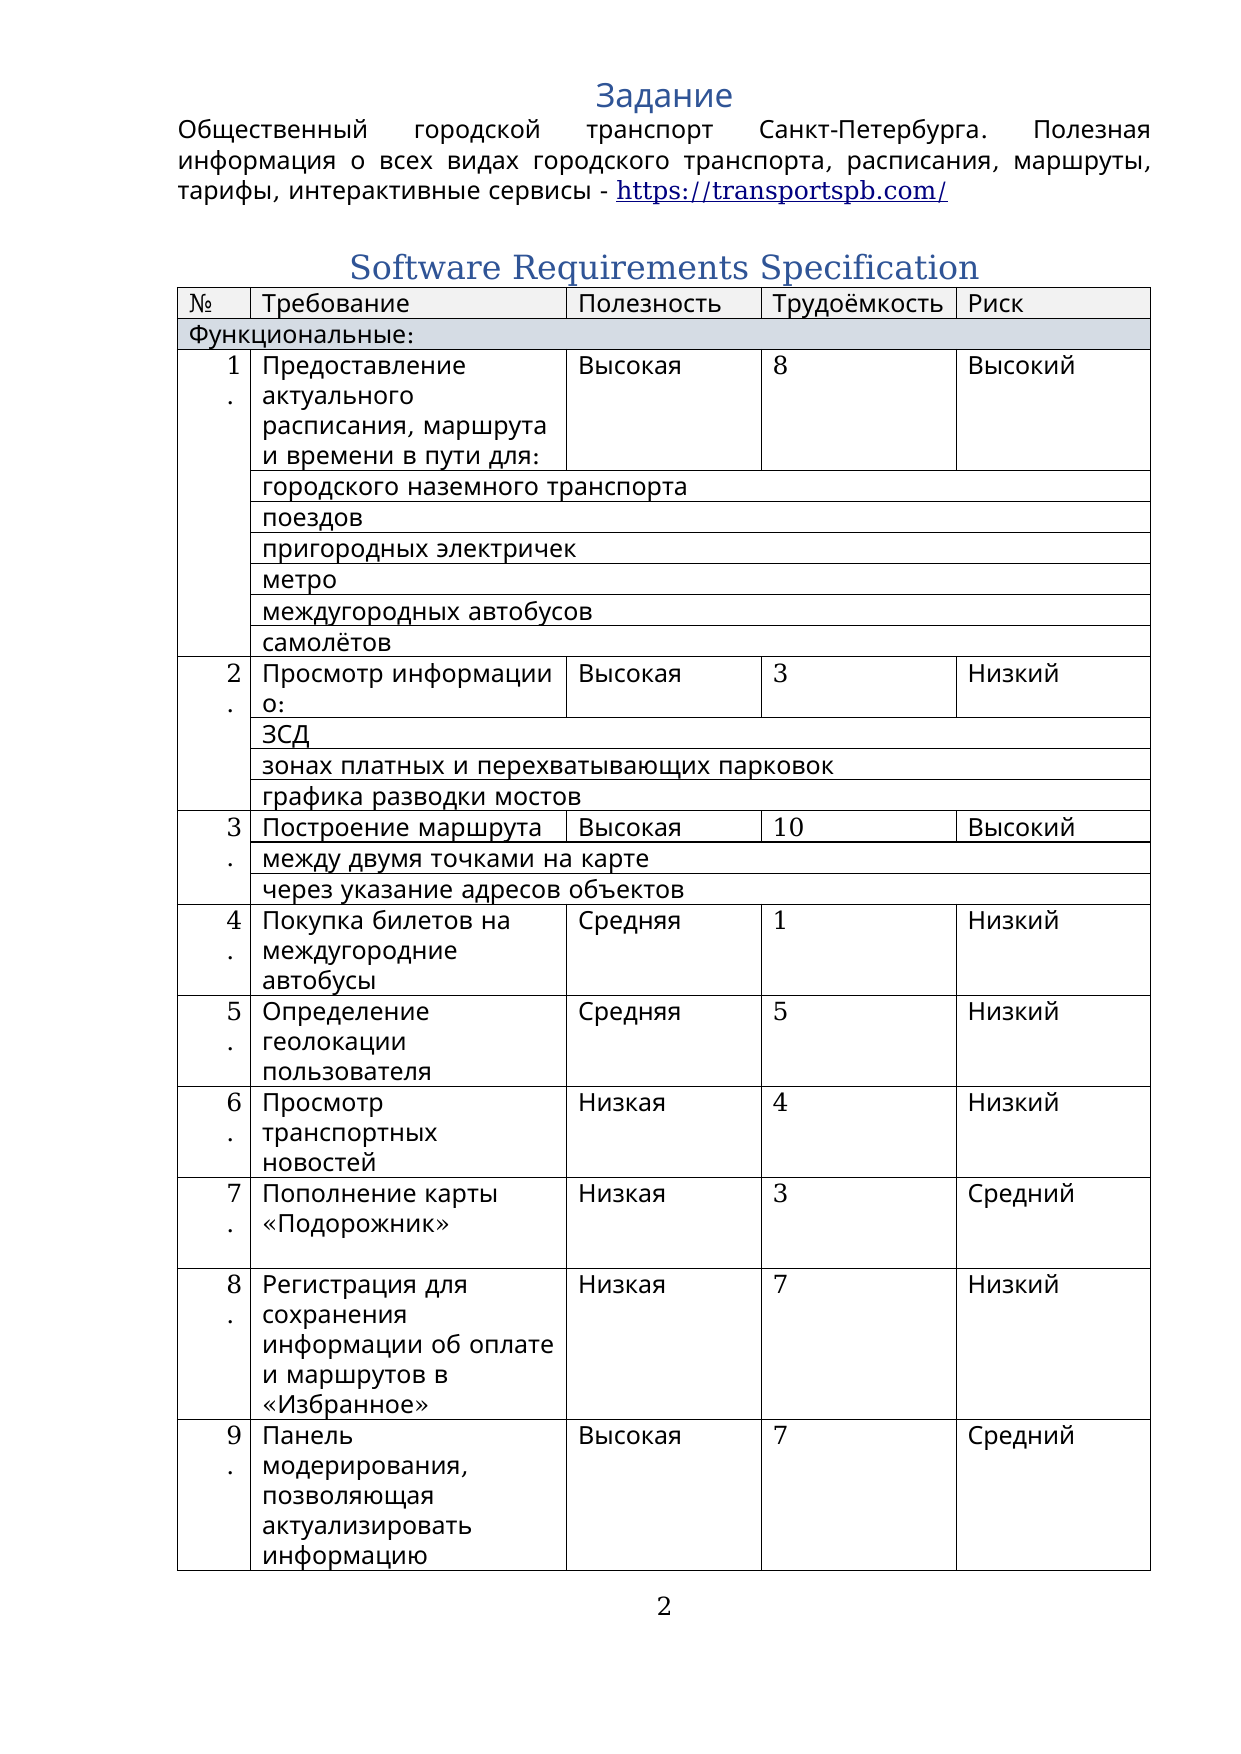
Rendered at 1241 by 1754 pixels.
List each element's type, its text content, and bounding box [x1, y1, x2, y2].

table_cell Низкая [567, 1178, 761, 1268]
table_cell междугородных автобусов [251, 595, 1150, 625]
table_cell Панель модерирования, позволяющая актуализировать информацию [251, 1420, 566, 1570]
table_cell городского наземного транспорта [251, 471, 1150, 501]
table_cell пригородных электричек [251, 533, 1150, 563]
table_cell 8 [762, 350, 956, 470]
table_cell 1 [762, 905, 956, 994]
table_cell 3 [762, 657, 956, 717]
table_cell Функциональные: [178, 319, 1150, 349]
table_cell Построение маршрута [251, 811, 566, 841]
table_cell Высокая [567, 657, 761, 717]
table_cell ЗСД [251, 718, 1150, 748]
table_cell через указание адресов объектов [251, 874, 1150, 903]
table_cell поездов [251, 502, 1150, 532]
table_cell Низкий [957, 657, 1150, 717]
table_cell 5 [762, 996, 956, 1086]
table_header № [178, 288, 250, 318]
table_cell Высокий [957, 350, 1150, 470]
table_cell [178, 1269, 250, 1419]
table_header Полезность [567, 288, 761, 318]
table_cell 10 [762, 811, 956, 841]
table_cell 4 [762, 1087, 956, 1177]
table_cell метро [251, 564, 1150, 594]
table_cell [178, 1087, 250, 1177]
table_cell [178, 1420, 250, 1570]
table_cell 7 [762, 1420, 956, 1570]
table_cell Определение геолокации пользователя [251, 996, 566, 1086]
table_cell Низкая [567, 1269, 761, 1419]
table_cell [178, 996, 250, 1086]
table_cell Предоставление актуального расписания, маршрута и времени в пути для: [251, 350, 566, 470]
table_cell Низкий [957, 905, 1150, 994]
table_cell Высокий [957, 811, 1150, 841]
table_cell Высокая [567, 1420, 761, 1570]
table_cell Средняя [567, 996, 761, 1086]
table_cell [178, 1178, 250, 1268]
table_cell Средняя [567, 905, 761, 994]
table_cell самолётов [251, 626, 1150, 656]
table_cell [178, 350, 250, 656]
table_header Риск [957, 288, 1150, 318]
table_cell Покупка билетов на междугородние автобусы [251, 905, 566, 994]
table_cell зонах платных и перехватывающих парковок [251, 749, 1150, 779]
table_cell [178, 905, 250, 994]
table_cell Средний [957, 1420, 1150, 1570]
subtitle Задание [177, 74, 1152, 114]
table_cell [178, 657, 250, 810]
table_cell между двумя точками на карте [251, 843, 1150, 872]
table_header Требование [251, 288, 566, 318]
table_cell Низкая [567, 1087, 761, 1177]
table_cell Низкий [957, 1087, 1150, 1177]
table_cell Средний [957, 1178, 1150, 1268]
table_cell 7 [762, 1269, 956, 1419]
subtitle Software Requirements Specification [177, 246, 1152, 286]
table_cell Просмотр информации о: [251, 657, 566, 717]
text Общественный городской транспорт Санкт-Петербурга. Полезная информация о всех видах городского транспорта, расписания, маршруты, тарифы, интерактивные сервисы - https://transportspb.com/ [177, 114, 1152, 204]
table_cell Пополнение карты «Подорожник» [251, 1178, 566, 1268]
table_cell Низкий [957, 996, 1150, 1086]
table_cell Регистрация для сохранения информации об оплате и маршрутов в «Избранное» [251, 1269, 566, 1419]
table_cell 3 [762, 1178, 956, 1268]
table_cell Просмотр транспортных новостей [251, 1087, 566, 1177]
table_cell [178, 811, 250, 903]
table_cell Низкий [957, 1269, 1150, 1419]
table_cell Высокая [567, 350, 761, 470]
table_cell Высокая [567, 811, 761, 841]
table_header Трудоёмкость [762, 288, 956, 318]
table_cell графика разводки мостов [251, 780, 1150, 810]
